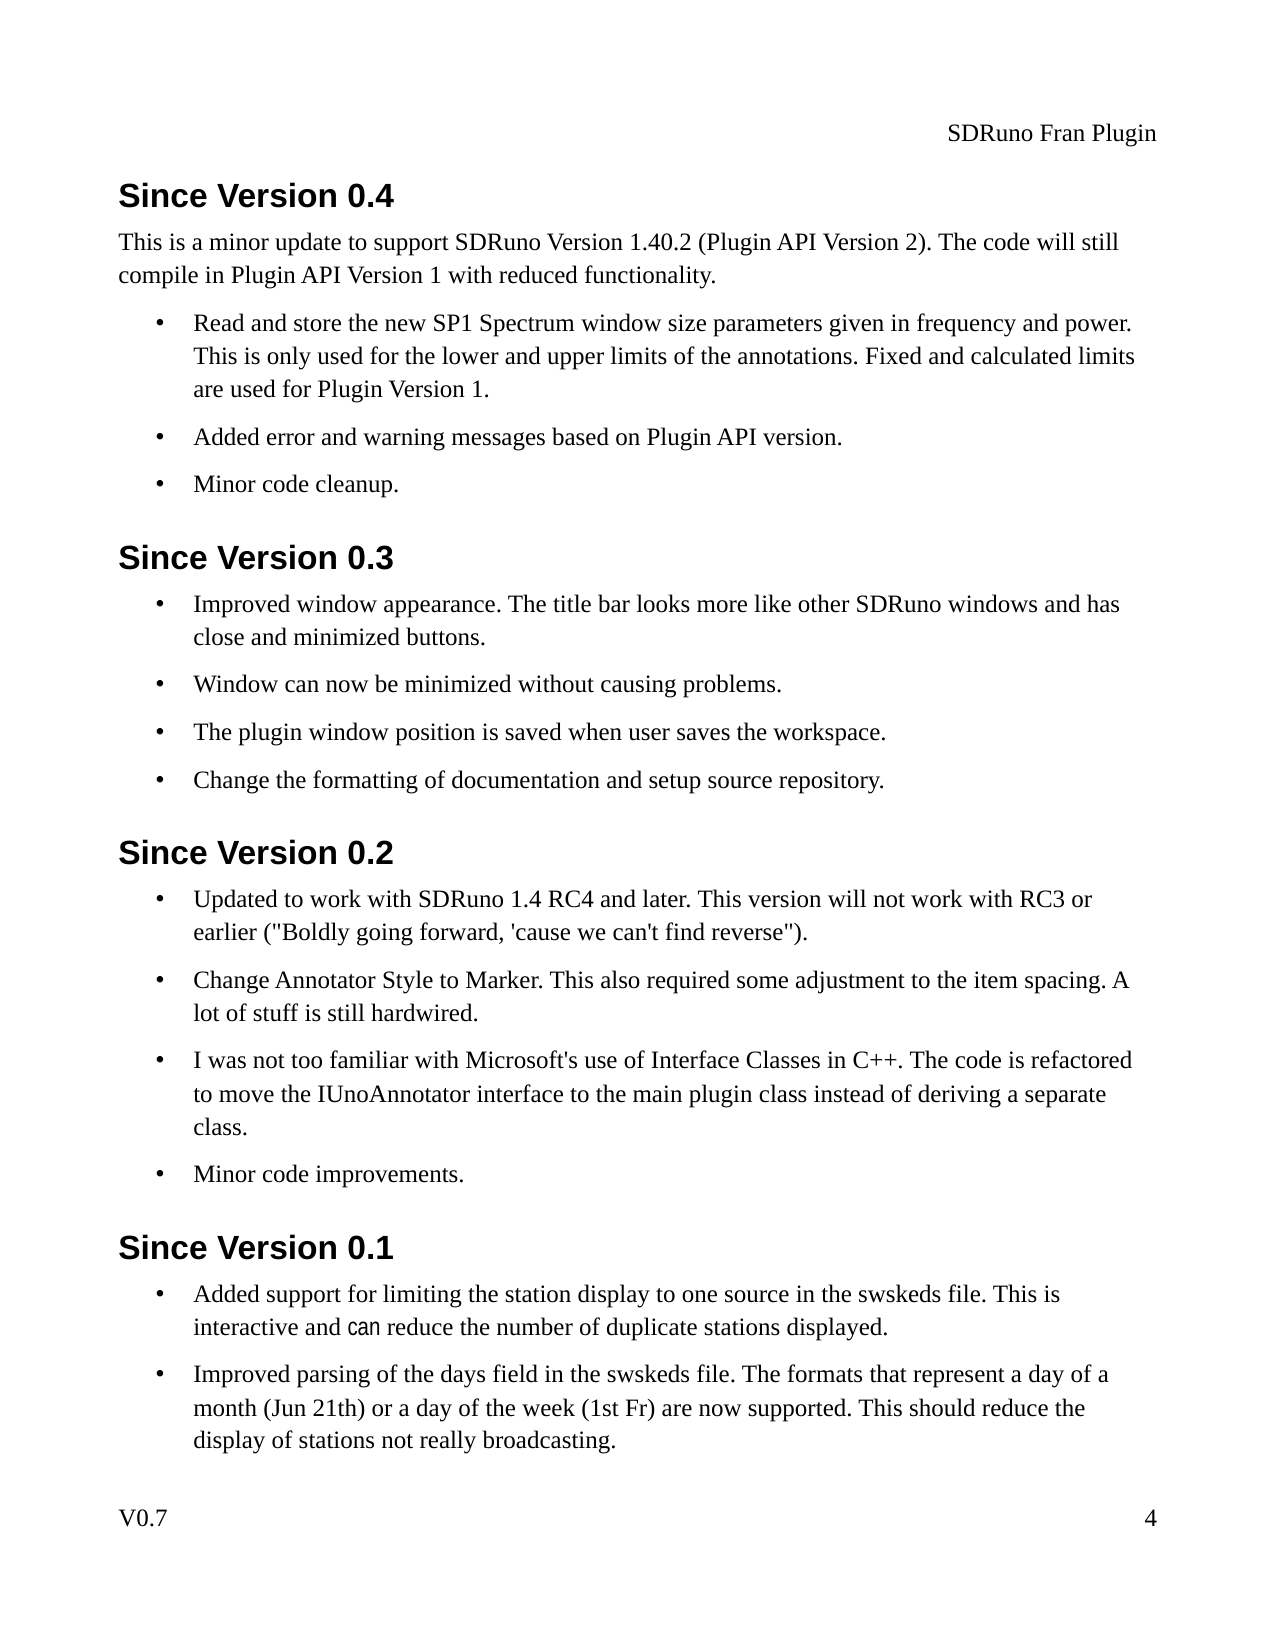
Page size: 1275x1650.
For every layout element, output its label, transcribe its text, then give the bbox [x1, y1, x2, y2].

list Improved window appearance. The title bar looks more like other SDRuno windows and has close and minimized buttons. [156, 589, 1157, 651]
subtitle Since Version 0.4 [118, 176, 1157, 215]
list Added support for limiting the station display to one source in the swskeds file. This is interactive and can reduce the number of duplicate stations displayed. [156, 1279, 1157, 1341]
list I was not too familiar with Microsoft's use of Interface Classes in C++. The code is refactored to move the IUnoAnnotator interface to the main plugin class instead of deriving a separate class. [156, 1046, 1157, 1140]
list Added error and warning messages based on Plugin API version. [156, 422, 1157, 451]
subtitle Since Version 0.3 [118, 538, 1157, 576]
list Minor code improvements. [156, 1159, 1157, 1188]
text This is a minor update to support SDRuno Version 1.40.2 (Plugin API Version 2). The code will still compile in Plugin API Version 1 with reduced functionality. [118, 227, 1157, 289]
list Read and store the new SP1 Spectrum window size parameters given in frequency and power. This is only used for the lower and upper limits of the annotations. Fixed and calculated limits are used for Plugin Version 1. [156, 308, 1157, 403]
list Updated to work with SDRuno 1.4 RC4 and later. This version will not work with RC3 or earlier ("Boldly going forward, 'cause we can't find reverse"). [156, 884, 1157, 946]
list Minor code cleanup. [156, 469, 1157, 498]
list Change Annotator Style to Marker. This also required some adjustment to the item spacing. A lot of stuff is still hardwired. [156, 965, 1157, 1027]
list Change the formatting of documentation and setup source repository. [156, 765, 1157, 793]
subtitle Since Version 0.2 [118, 833, 1157, 872]
subtitle Since Version 0.1 [118, 1228, 1157, 1266]
list The plugin window position is saved when user saves the workspace. [156, 717, 1157, 746]
list Window can now be minimized without causing problems. [156, 669, 1157, 698]
list Improved parsing of the days field in the swskeds file. The formats that represent a day of a month (Jun 21th) or a day of the week (1st Fr) are now supported. This should reduce the display of stations not really broadcasting. [156, 1359, 1157, 1454]
